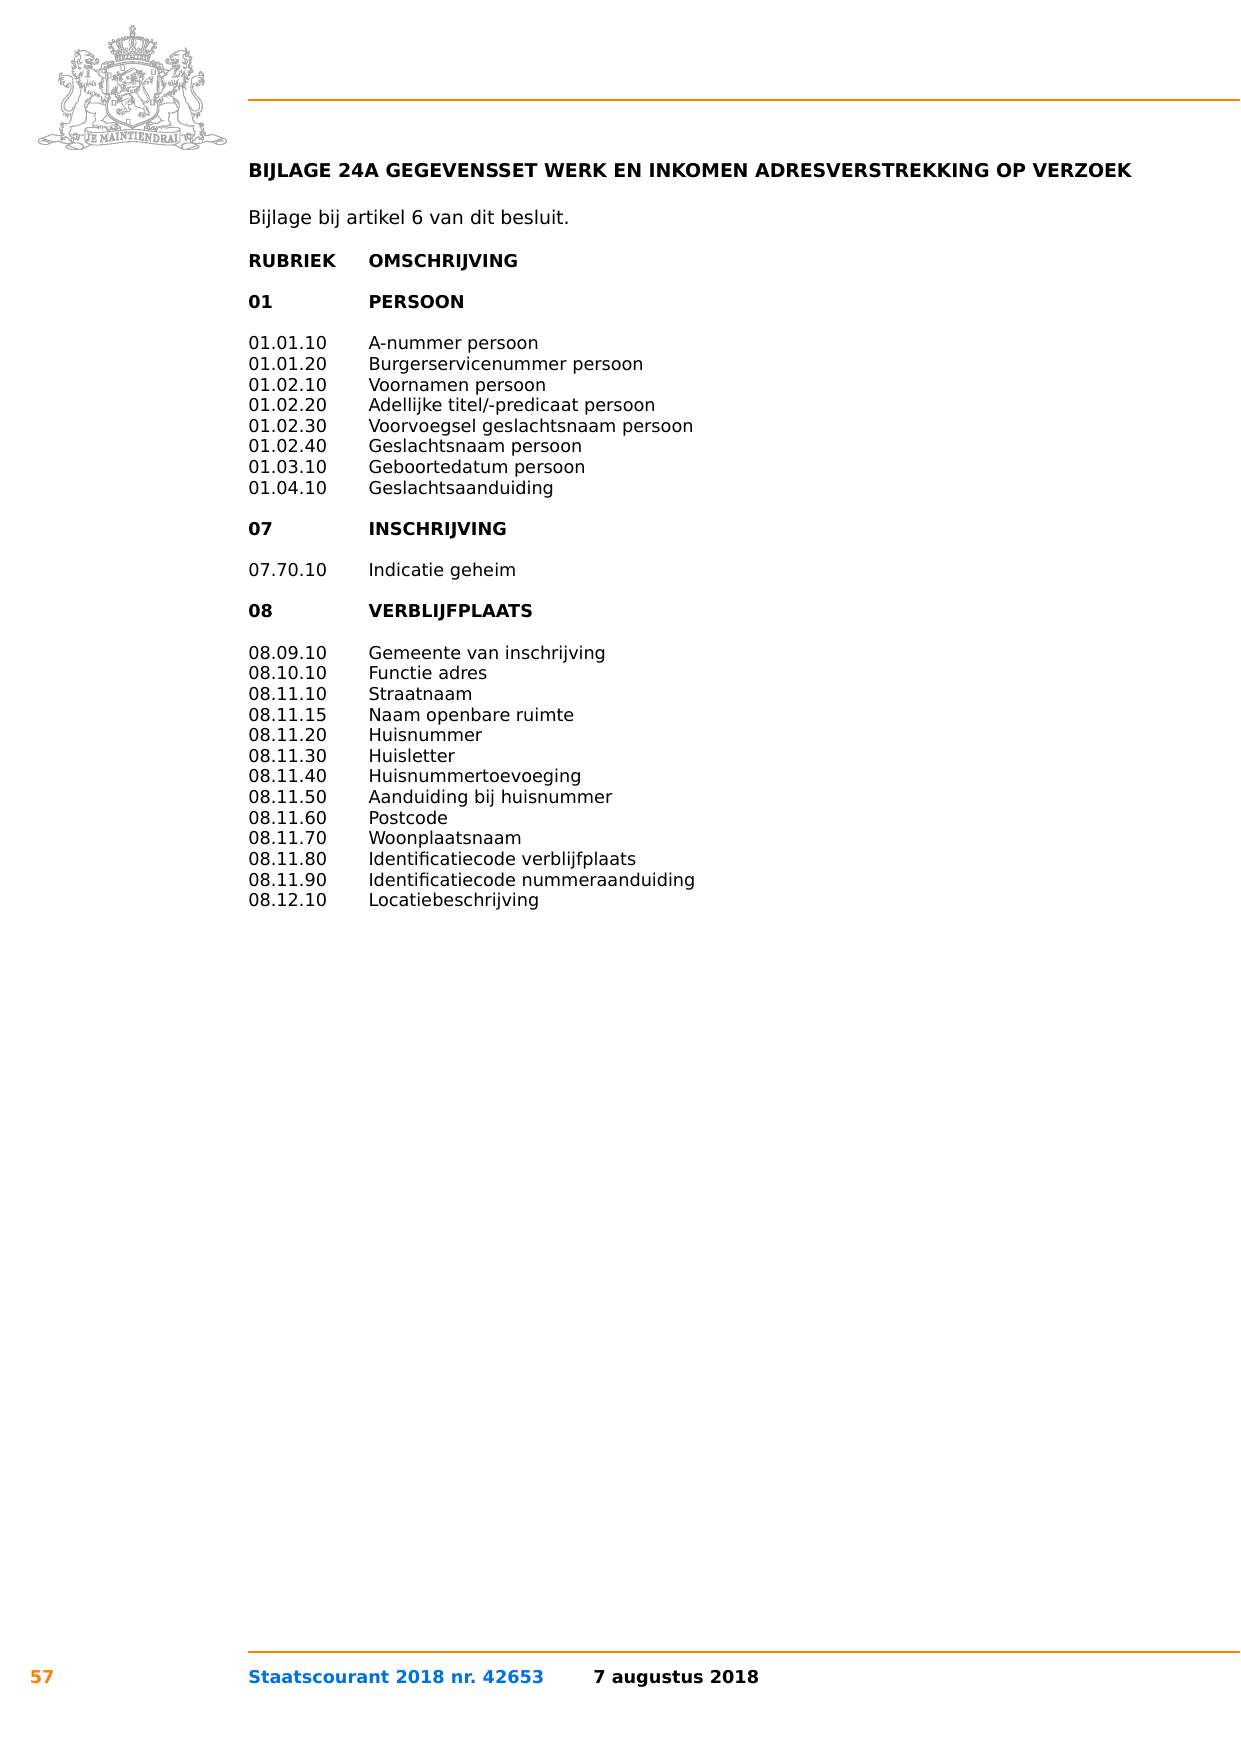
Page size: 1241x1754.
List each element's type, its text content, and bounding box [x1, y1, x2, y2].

table_cell [248, 498, 362, 519]
table_cell Identificatiecode nummeraanduiding [363, 870, 1163, 890]
table_cell Indicatie geheim [363, 560, 1163, 581]
table_cell 08.11.40 [248, 766, 362, 787]
table_cell Identificatiecode verblijfplaats [363, 849, 1163, 869]
table_cell 08.11.60 [248, 808, 362, 828]
table_cell Burgerservicenummer persoon [363, 354, 1163, 374]
table_cell 08.11.80 [248, 849, 362, 869]
table_cell Naam openbare ruimte [363, 705, 1163, 725]
table_cell 01.02.20 [248, 395, 362, 416]
table_cell [248, 271, 362, 292]
table_cell Huisletter [363, 746, 1163, 766]
table_cell Geslachtsnaam persoon [363, 436, 1163, 457]
table_cell VERBLIJFPLAATS [363, 601, 1163, 622]
table_cell [248, 622, 362, 643]
table_cell Postcode [363, 808, 1163, 828]
table_cell [363, 271, 1163, 292]
table_cell 08.11.15 [248, 705, 362, 725]
table_cell 08.09.10 [248, 643, 362, 663]
table_cell 08.11.30 [248, 746, 362, 766]
table_cell 08.12.10 [248, 890, 362, 911]
table_header OMSCHRIJVING [363, 251, 1163, 271]
table_cell 08.11.70 [248, 828, 362, 849]
table_cell 08.11.50 [248, 787, 362, 808]
table_cell 01.01.20 [248, 354, 362, 374]
table_cell Geboortedatum persoon [363, 457, 1163, 478]
table_cell [248, 313, 362, 333]
table_cell Voornamen persoon [363, 375, 1163, 395]
table_cell A-nummer persoon [363, 333, 1163, 354]
table_cell 08.11.90 [248, 870, 362, 890]
table_cell 07 [248, 519, 362, 539]
table_cell Straatnaam [363, 684, 1163, 704]
table_cell 08 [248, 601, 362, 622]
table_cell Huisnummer [363, 725, 1163, 746]
table_cell [363, 581, 1163, 601]
table_cell Functie adres [363, 663, 1163, 684]
table_cell 01.02.30 [248, 416, 362, 436]
table_cell Locatiebeschrijving [363, 890, 1163, 911]
table_cell PERSOON [363, 292, 1163, 313]
table_cell [363, 622, 1163, 643]
table_cell Woonplaatsnaam [363, 828, 1163, 849]
table_cell 08.11.20 [248, 725, 362, 746]
table_cell Huisnummertoevoeging [363, 766, 1163, 787]
table_cell 01.03.10 [248, 457, 362, 478]
table_cell 01.02.40 [248, 436, 362, 457]
table_cell Aanduiding bij huisnummer [363, 787, 1163, 808]
table_cell 07.70.10 [248, 560, 362, 581]
subtitle BIJLAGE 24A GEGEVENSSET WERK EN INKOMEN ADRESVERSTREKKING OP VERZOEK [248, 160, 1163, 182]
table_cell INSCHRIJVING [363, 519, 1163, 539]
picture [38, 25, 227, 150]
table_cell Gemeente van inschrijving [363, 643, 1163, 663]
table_cell Voorvoegsel geslachtsnaam persoon [363, 416, 1163, 436]
table_cell 01.01.10 [248, 333, 362, 354]
table_cell [248, 581, 362, 601]
table_cell Geslachtsaanduiding [363, 478, 1163, 498]
table_cell 01.04.10 [248, 478, 362, 498]
table_header RUBRIEK [248, 251, 362, 271]
table_cell [363, 498, 1163, 519]
table_cell 01.02.10 [248, 375, 362, 395]
table_cell [363, 313, 1163, 333]
table_cell 08.10.10 [248, 663, 362, 684]
table_cell 01 [248, 292, 362, 313]
table_cell [248, 540, 362, 560]
text Bijlage bij artikel 6 van dit besluit. [248, 207, 1163, 229]
table_cell Adellijke titel/-predicaat persoon [363, 395, 1163, 416]
table_cell [363, 540, 1163, 560]
table_cell 08.11.10 [248, 684, 362, 704]
